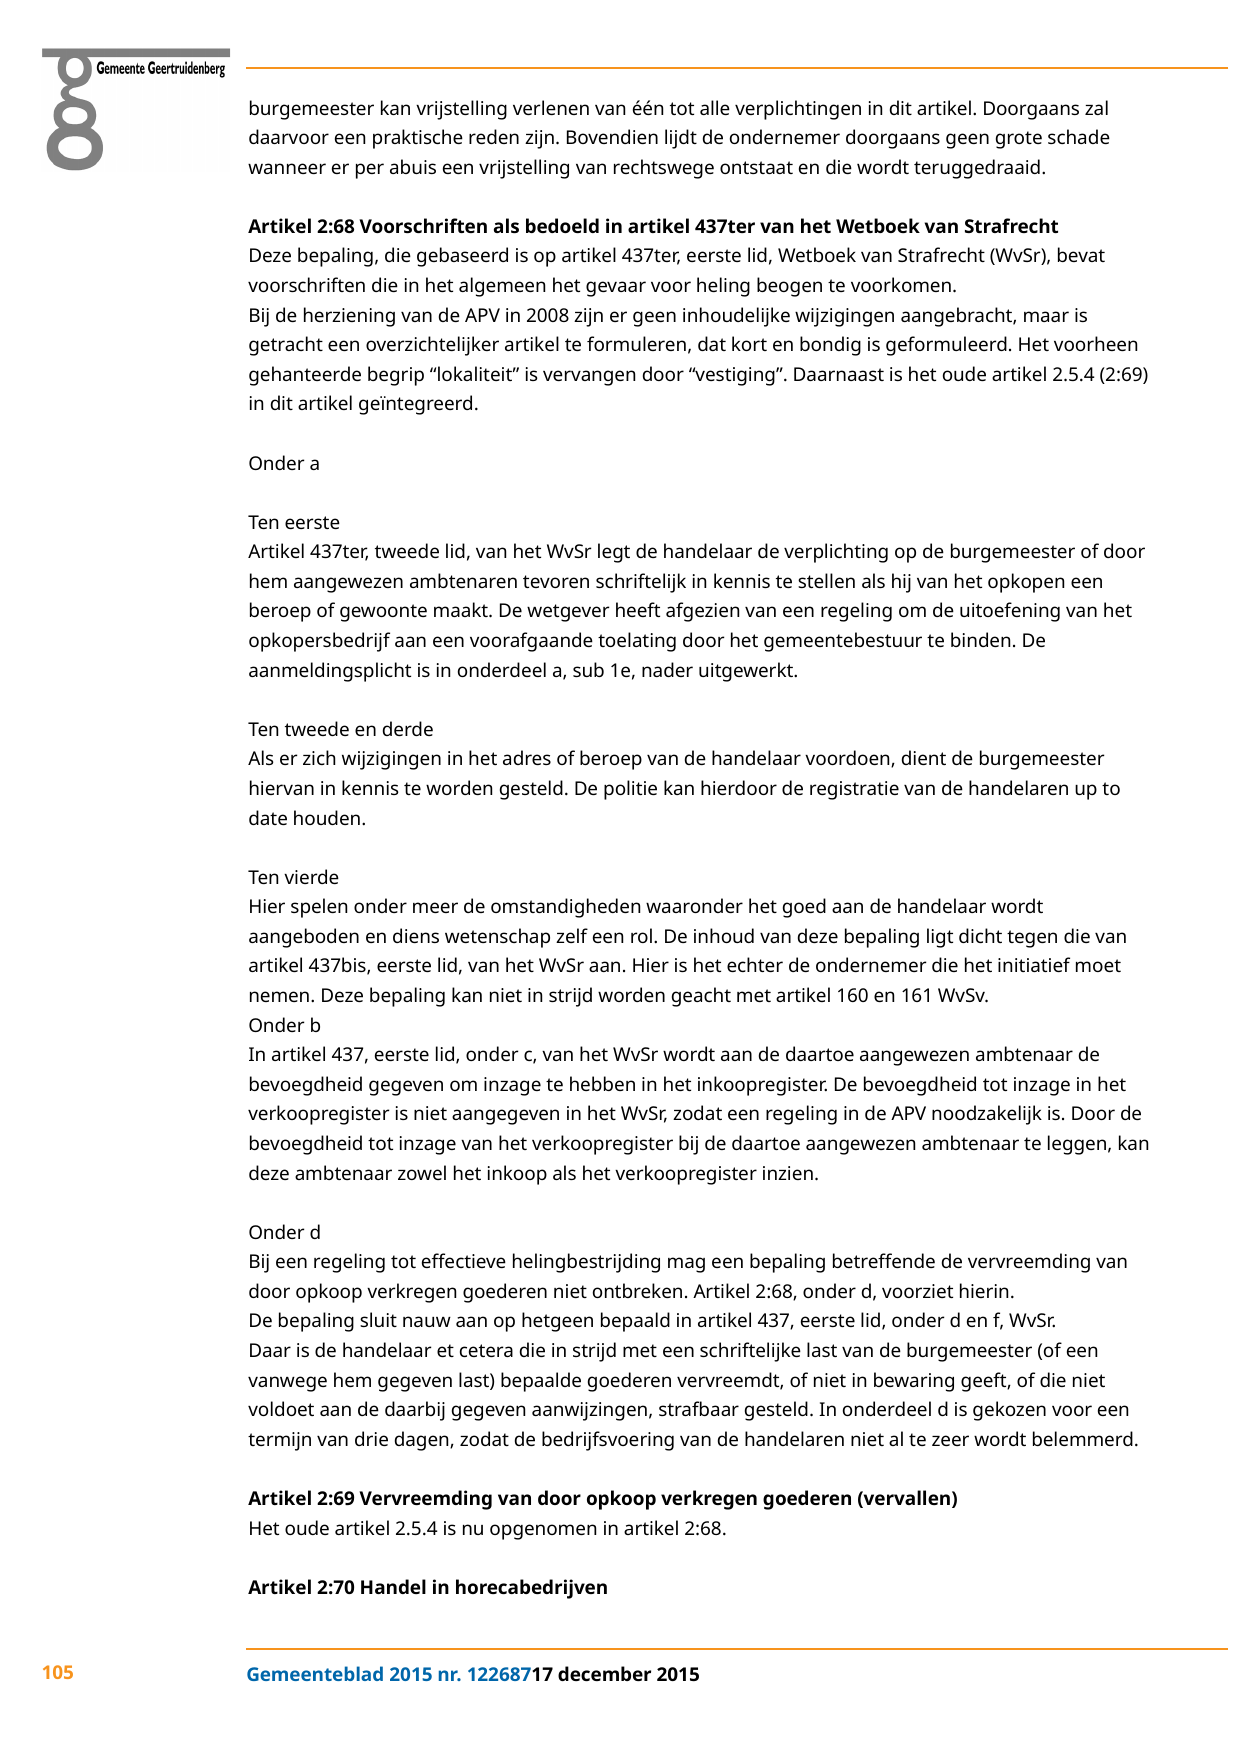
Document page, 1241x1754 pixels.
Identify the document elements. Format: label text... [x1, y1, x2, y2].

text Onder d [248, 1219, 1152, 1245]
text Ten vierde [248, 864, 1152, 890]
text Ten eerste [248, 509, 1152, 535]
text Onder a [248, 450, 1152, 476]
text Het oude artikel 2.5.4 is nu opgenomen in artikel 2:68. [248, 1515, 1152, 1541]
text Onder b [248, 1012, 1152, 1038]
text Ten tweede en derde [248, 716, 1152, 742]
text Artikel 2:69 Vervreemding van door opkoop verkregen goederen (vervallen) [248, 1485, 1152, 1511]
text Artikel 2:70 Handel in horecabedrijven [248, 1574, 1152, 1600]
text Daar is de handelaar et cetera die in strijd met een schriftelijke last van de burgemeester (of een vanwege hem gegeven last) bepaalde goederen vervreemdt, of niet in bewaring geeft, of die niet voldoet aan de daarbij gegeven aanwijzingen, strafbaar gesteld. In onderdeel d is gekozen voor een termijn van drie dagen, zodat de bedrijfsvoering van de handelaren niet al te zeer wordt belemmerd. [248, 1337, 1152, 1452]
text Hier spelen onder meer de omstandigheden waaronder het goed aan de handelaar wordt aangeboden en diens wetenschap zelf een rol. De inhoud van deze bepaling ligt dicht tegen die van artikel 437bis, eerste lid, van het WvSr aan. Hier is het echter de ondernemer die het initiatief moet nemen. Deze bepaling kan niet in strijd worden geacht met artikel 160 en 161 WvSv. [248, 893, 1152, 1008]
text Als er zich wijzigingen in het adres of beroep van de handelaar voordoen, dient de burgemeester hiervan in kennis te worden gesteld. De politie kan hierdoor de registratie van de handelaren up to date houden. [248, 746, 1152, 831]
text Artikel 2:68 Voorschriften als bedoeld in artikel 437ter van het Wetboek van Strafrecht [248, 213, 1152, 239]
text Artikel 437ter, tweede lid, van het WvSr legt de handelaar de verplichting op de burgemeester of door hem aangewezen ambtenaren tevoren schriftelijk in kennis te stellen als hij van het opkopen een beroep of gewoonte maakt. De wetgever heeft afgezien van een regeling om de uitoefening van het opkopersbedrijf aan een voorafgaande toelating door het gemeentebestuur te binden. De aanmeldingsplicht is in onderdeel a, sub 1e, nader uitgewerkt. [248, 538, 1152, 683]
text Bij een regeling tot effectieve helingbestrijding mag een bepaling betreffende de vervreemding van door opkoop verkregen goederen niet ontbreken. Artikel 2:68, onder d, voorziet hierin. [248, 1248, 1152, 1304]
text burgemeester kan vrijstelling verlenen van één tot alle verplichtingen in dit artikel. Doorgaans zal daarvoor een praktische reden zijn. Bovendien lijdt de ondernemer doorgaans geen grote schade wanneer er per abuis een vrijstelling van rechtswege ontstaat en die wordt teruggedraaid. [248, 95, 1152, 180]
text De bepaling sluit nauw aan op hetgeen bepaald in artikel 437, eerste lid, onder d en f, WvSr. [248, 1308, 1152, 1333]
text Bij de herziening van de APV in 2008 zijn er geen inhoudelijke wijzigingen aangebracht, maar is getracht een overzichtelijker artikel te formuleren, dat kort en bondig is geformuleerd. Het voorheen gehanteerde begrip “lokaliteit” is vervangen door “vestiging”. Daarnaast is het oude artikel 2.5.4 (2:69) in dit artikel geïntegreerd. [248, 302, 1152, 416]
picture [41, 47, 231, 172]
text In artikel 437, eerste lid, onder c, van het WvSr wordt aan de daartoe aangewezen ambtenaar de bevoegdheid gegeven om inzage te hebben in het inkoopregister. De bevoegdheid tot inzage in het verkoopregister is niet aangegeven in het WvSr, zodat een regeling in de APV noodzakelijk is. Door de bevoegdheid tot inzage van het verkoopregister bij de daartoe aangewezen ambtenaar te leggen, kan deze ambtenaar zowel het inkoop als het verkoopregister inzien. [248, 1041, 1152, 1186]
text Deze bepaling, die gebaseerd is op artikel 437ter, eerste lid, Wetboek van Strafrecht (WvSr), bevat voorschriften die in het algemeen het gevaar voor heling beogen te voorkomen. [248, 243, 1152, 298]
